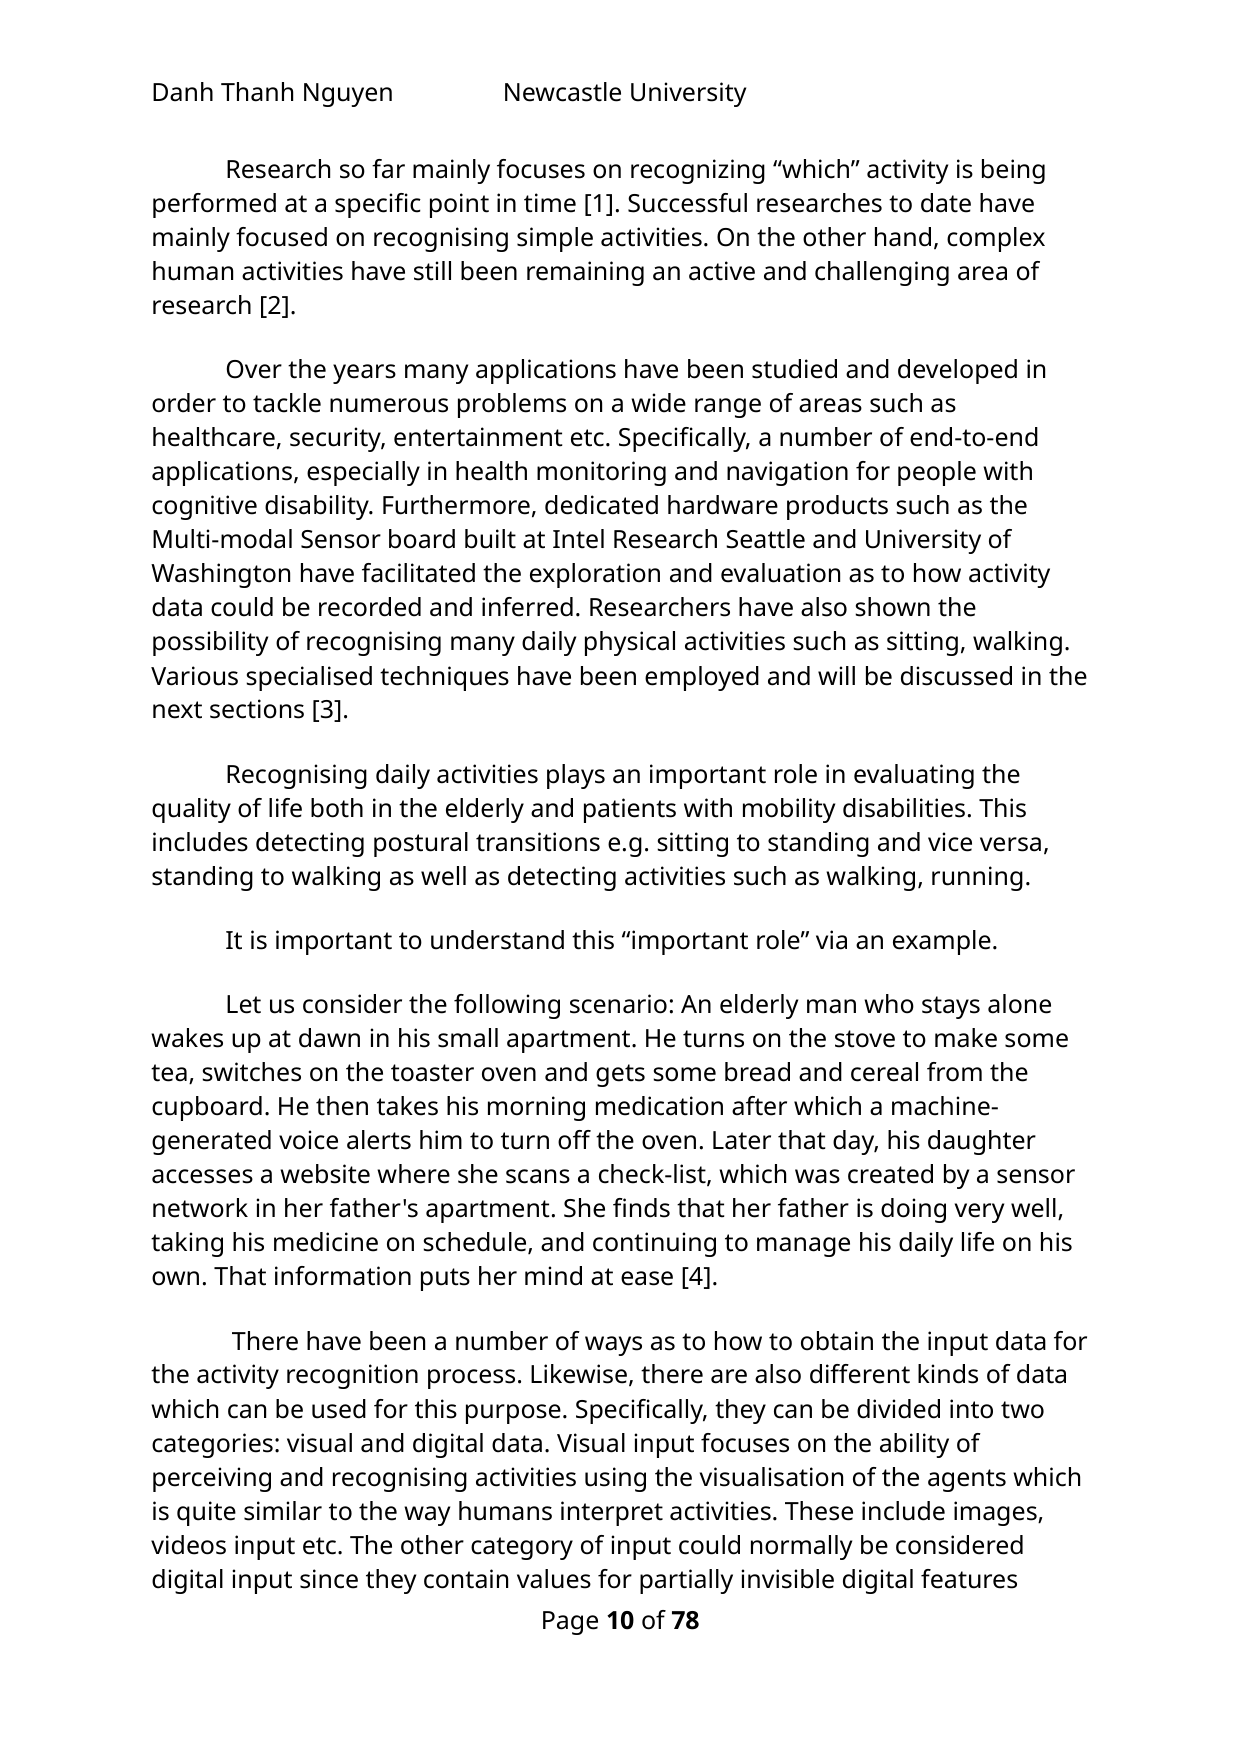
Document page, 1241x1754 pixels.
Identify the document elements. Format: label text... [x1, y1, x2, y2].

text There have been a number of ways as to how to obtain the input data for the activity recognition process. Likewise, there are also different kinds of data which can be used for this purpose. Specifically, they can be divided into two categories: visual and digital data. Visual input focuses on the ability of perceiving and recognising activities using the visualisation of the agents which is quite similar to the way humans interpret activities. These include images, videos input etc. The other category of input could normally be considered digital input since they contain values for partially invisible digital features [151, 1323, 1089, 1596]
text Research so far mainly focuses on recognizing “which” activity is being performed at a specific point in time [1]. Successful researches to date have mainly focused on recognising simple activities. On the other hand, complex human activities have still been remaining an active and challenging area of research [2]. [151, 151, 1089, 322]
text Let us consider the following scenario: An elderly man who stays alone wakes up at dawn in his small apartment. He turns on the stove to make some tea, switches on the toaster oven and gets some bread and cereal from the cupboard. He then takes his morning medication after which a machine-generated voice alerts him to turn off the oven. Later that day, his daughter accesses a website where she scans a check-list, which was created by a sensor network in her father's apartment. She finds that her father is doing very well, taking his medicine on schedule, and continuing to manage his daily life on his own. That information puts her mind at ease [4]. [151, 987, 1089, 1293]
text It is important to understand this “important role” via an example. [151, 922, 1089, 957]
text Recognising daily activities plays an important role in evaluating the quality of life both in the elderly and patients with mobility disabilities. This includes detecting postural transitions e.g. sitting to standing and vice versa, standing to walking as well as detecting activities such as walking, running. [151, 756, 1089, 892]
text Over the years many applications have been studied and developed in order to tackle numerous problems on a wide range of areas such as healthcare, security, entertainment etc. Specifically, a number of end-to-end applications, especially in health monitoring and navigation for people with cognitive disability. Furthermore, dedicated hardware products such as the Multi-modal Sensor board built at Intel Research Seattle and University of Washington have facilitated the exploration and evaluation as to how activity data could be recorded and inferred. Researchers have also shown the possibility of recognising many daily physical activities such as sitting, walking. Various specialised techniques have been employed and will be discussed in the next sections [3]. [151, 352, 1089, 726]
